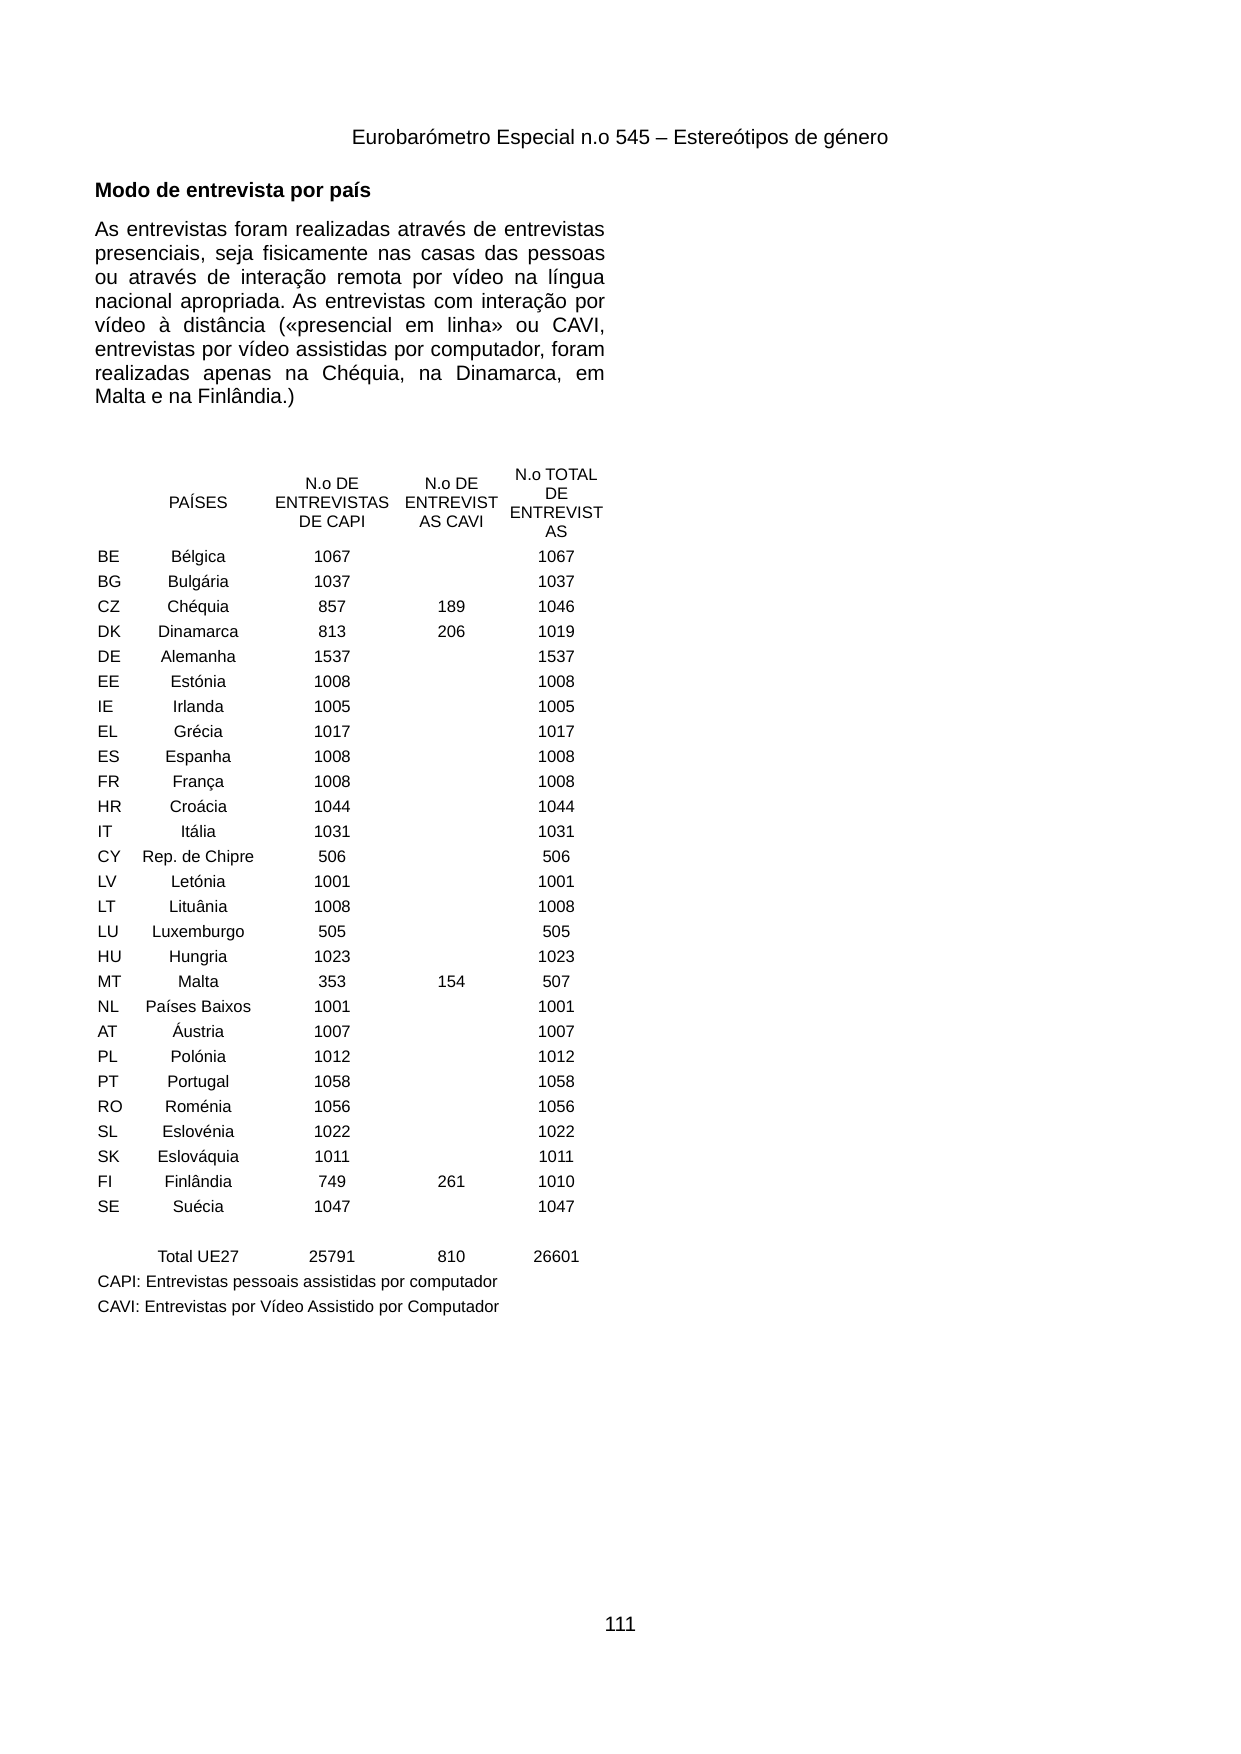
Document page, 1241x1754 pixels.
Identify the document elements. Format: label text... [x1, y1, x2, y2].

table_cell DE [95, 644, 133, 669]
table_cell Grécia [133, 719, 263, 744]
table_header N.o DE ENTREVISTAS DE CAPI [264, 461, 400, 544]
table_cell [400, 1044, 502, 1069]
table_cell 1005 [502, 694, 610, 719]
table_cell 1001 [264, 869, 400, 894]
table_cell 353 [264, 969, 400, 994]
table_cell Rep. de Chipre [133, 844, 263, 869]
table_cell BE [95, 544, 133, 569]
table_cell 1031 [264, 819, 400, 844]
table_cell Luxemburgo [133, 919, 263, 944]
table_cell [502, 1219, 610, 1244]
table_cell Países Baixos [133, 994, 263, 1019]
table_cell 813 [264, 619, 400, 644]
table_cell Eslováquia [133, 1144, 263, 1169]
table_header PAÍSES [133, 461, 263, 544]
table_cell EL [95, 719, 133, 744]
table_cell 1047 [264, 1194, 400, 1219]
table_cell AT [95, 1019, 133, 1044]
table_cell 749 [264, 1169, 400, 1194]
table_cell 1008 [502, 744, 610, 769]
table_cell 26601 [502, 1244, 610, 1269]
table_cell 1005 [264, 694, 400, 719]
table_cell 1007 [264, 1019, 400, 1044]
table_cell 507 [502, 969, 610, 994]
text Modo de entrevista por país [94, 178, 605, 202]
table_cell Alemanha [133, 644, 263, 669]
table_cell 1008 [264, 744, 400, 769]
table_cell MT [95, 969, 133, 994]
table_cell SK [95, 1144, 133, 1169]
table_cell HR [95, 794, 133, 819]
table_cell [95, 1219, 133, 1244]
table_cell 154 [400, 969, 502, 994]
text As entrevistas foram realizadas através de entrevistas presenciais, seja fisicamente nas casas das pessoas ou através de interação remota por vídeo na língua nacional apropriada. As entrevistas com interação por vídeo à distância («presencial em linha» ou CAVI, entrevistas por vídeo assistidas por computador, foram realizadas apenas na Chéquia, na Dinamarca, em Malta e na Finlândia.) [94, 217, 605, 408]
table_cell Itália [133, 819, 263, 844]
table_cell Polónia [133, 1044, 263, 1069]
table_cell 1008 [502, 769, 610, 794]
table_cell Portugal [133, 1069, 263, 1094]
table_cell Espanha [133, 744, 263, 769]
table_cell 1017 [264, 719, 400, 744]
table_cell [95, 1244, 133, 1269]
table_cell 1008 [264, 669, 400, 694]
table_cell [400, 994, 502, 1019]
table_cell 1044 [264, 794, 400, 819]
table_cell 1001 [264, 994, 400, 1019]
table_cell 1037 [502, 569, 610, 594]
table_cell FI [95, 1169, 133, 1194]
table_cell HU [95, 944, 133, 969]
table_cell [400, 794, 502, 819]
table_cell [400, 644, 502, 669]
table_cell 1044 [502, 794, 610, 819]
table_cell PL [95, 1044, 133, 1069]
table_cell BG [95, 569, 133, 594]
table_cell SE [95, 1194, 133, 1219]
table_cell Irlanda [133, 694, 263, 719]
table_cell 1022 [502, 1119, 610, 1144]
table_cell [400, 744, 502, 769]
table_cell 1031 [502, 819, 610, 844]
table_cell 189 [400, 594, 502, 619]
table_cell [400, 1194, 502, 1219]
table_cell 1019 [502, 619, 610, 644]
table_cell Lituânia [133, 894, 263, 919]
table_cell [400, 544, 502, 569]
table_cell Malta [133, 969, 263, 994]
table_cell Letónia [133, 869, 263, 894]
table_cell Bulgária [133, 569, 263, 594]
table_cell PT [95, 1069, 133, 1094]
table_cell 1023 [502, 944, 610, 969]
table_cell 1056 [502, 1094, 610, 1119]
table_cell 1001 [502, 869, 610, 894]
table_cell CAVI: Entrevistas por Vídeo Assistido por Computador [95, 1294, 610, 1319]
table_cell 505 [264, 919, 400, 944]
table_cell Total UE27 [133, 1244, 263, 1269]
table_header [95, 461, 133, 544]
table_cell 1067 [502, 544, 610, 569]
table_cell 1011 [264, 1144, 400, 1169]
table_cell 1056 [264, 1094, 400, 1119]
table_cell Finlândia [133, 1169, 263, 1194]
table_cell 1011 [502, 1144, 610, 1169]
table_cell EE [95, 669, 133, 694]
table_cell [400, 1019, 502, 1044]
table_cell Hungria [133, 944, 263, 969]
table_cell [400, 1094, 502, 1119]
table_cell França [133, 769, 263, 794]
table_cell 1037 [264, 569, 400, 594]
table_cell CY [95, 844, 133, 869]
table_cell Áustria [133, 1019, 263, 1044]
table_cell 1008 [264, 769, 400, 794]
table_cell [400, 894, 502, 919]
table_header N.o DE ENTREVISTAS CAVI [400, 461, 502, 544]
table_cell 1537 [264, 644, 400, 669]
table_cell Dinamarca [133, 619, 263, 644]
table_cell [133, 1219, 263, 1244]
table_cell RO [95, 1094, 133, 1119]
table_cell 261 [400, 1169, 502, 1194]
table_cell LV [95, 869, 133, 894]
table_cell Chéquia [133, 594, 263, 619]
table_cell ES [95, 744, 133, 769]
table_cell 1058 [502, 1069, 610, 1094]
table_cell 1537 [502, 644, 610, 669]
table_cell CZ [95, 594, 133, 619]
table_cell 505 [502, 919, 610, 944]
table_cell DK [95, 619, 133, 644]
table_cell IT [95, 819, 133, 844]
table_cell 506 [264, 844, 400, 869]
table_cell Bélgica [133, 544, 263, 569]
table_cell Croácia [133, 794, 263, 819]
table_cell 1017 [502, 719, 610, 744]
table_cell [400, 1069, 502, 1094]
table_header N.o TOTAL DE ENTREVISTAS [502, 461, 610, 544]
table_cell 1012 [502, 1044, 610, 1069]
table_cell Eslovénia [133, 1119, 263, 1144]
table_cell 857 [264, 594, 400, 619]
table_cell [400, 1144, 502, 1169]
table_cell SL [95, 1119, 133, 1144]
table_cell [400, 844, 502, 869]
table_cell [400, 669, 502, 694]
table_cell 1012 [264, 1044, 400, 1069]
table_cell CAPI: Entrevistas pessoais assistidas por computador [95, 1269, 610, 1294]
table_cell 25791 [264, 1244, 400, 1269]
table_cell 1008 [264, 894, 400, 919]
table_cell 1008 [502, 669, 610, 694]
table_cell 1058 [264, 1069, 400, 1094]
table_cell [400, 944, 502, 969]
table_cell Roménia [133, 1094, 263, 1119]
table_cell LT [95, 894, 133, 919]
table_cell [400, 569, 502, 594]
table_cell [400, 1119, 502, 1144]
table_cell FR [95, 769, 133, 794]
table_cell Suécia [133, 1194, 263, 1219]
table_cell [400, 694, 502, 719]
table_cell [400, 719, 502, 744]
table_cell 1067 [264, 544, 400, 569]
table_cell 1007 [502, 1019, 610, 1044]
table_cell 1001 [502, 994, 610, 1019]
table_cell [264, 1219, 400, 1244]
table_cell Estónia [133, 669, 263, 694]
table_cell 1023 [264, 944, 400, 969]
table_cell [400, 869, 502, 894]
table_cell 206 [400, 619, 502, 644]
table_cell [400, 919, 502, 944]
table_cell [400, 819, 502, 844]
table_cell 810 [400, 1244, 502, 1269]
table_cell 1010 [502, 1169, 610, 1194]
table_cell 1046 [502, 594, 610, 619]
table_cell IE [95, 694, 133, 719]
table_cell NL [95, 994, 133, 1019]
table_cell 1022 [264, 1119, 400, 1144]
table_cell 1008 [502, 894, 610, 919]
table_cell LU [95, 919, 133, 944]
table_cell 1047 [502, 1194, 610, 1219]
table_cell [400, 769, 502, 794]
table_cell 506 [502, 844, 610, 869]
table_cell [400, 1219, 502, 1244]
